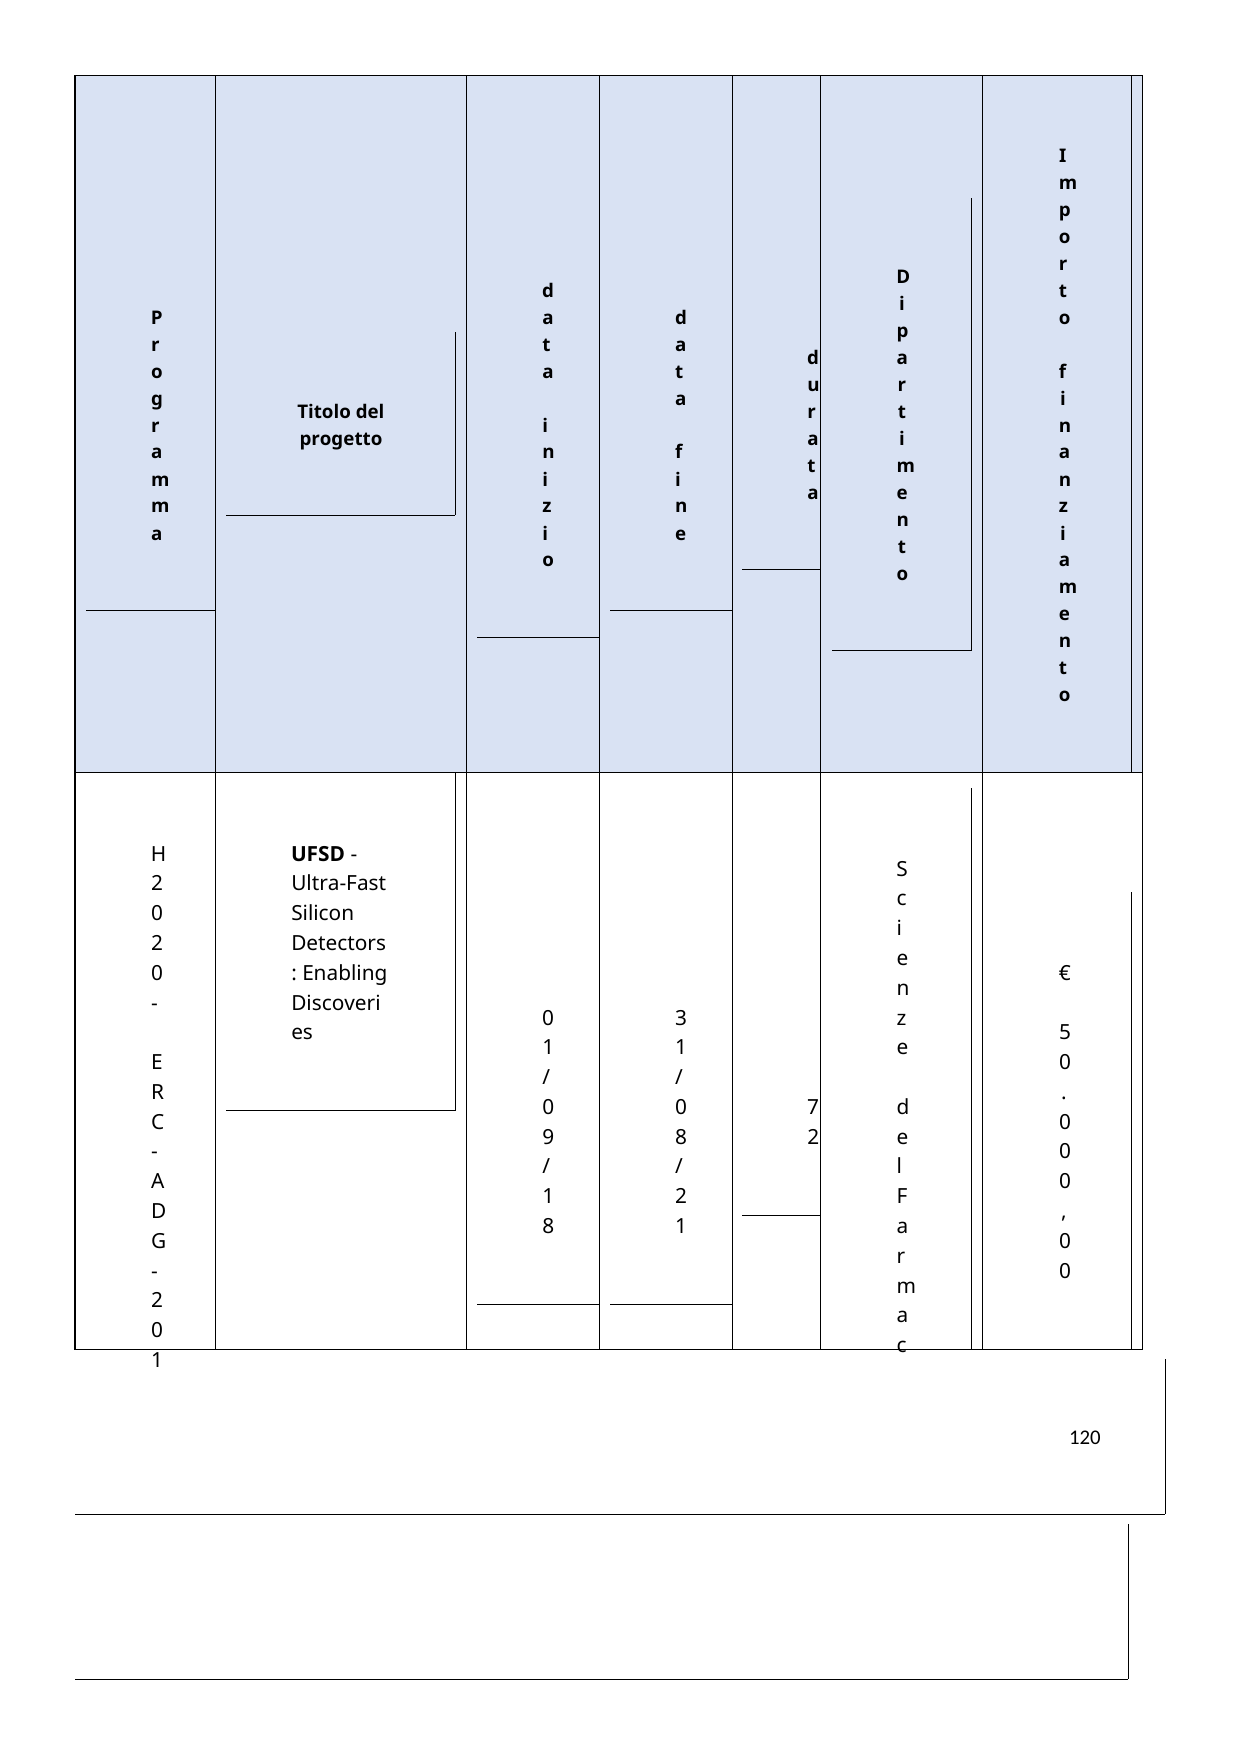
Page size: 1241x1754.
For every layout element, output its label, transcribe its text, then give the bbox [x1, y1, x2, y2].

table_cell UFSD - Ultra-Fast Silicon Detectors: Enabling Discoveries [216, 773, 466, 1349]
table_header Dipartimento [821, 76, 982, 772]
table_cell 31/08/21 [600, 773, 732, 1349]
table_cell € 50.000,00 [983, 773, 1142, 1349]
table_header [1132, 76, 1142, 772]
table_header data fine [600, 76, 732, 772]
table_header Titolo del progetto [216, 76, 466, 772]
table_header durata [733, 76, 820, 772]
table_header Programma [76, 76, 215, 772]
table_cell Scienze del Farmaco [821, 773, 982, 1349]
table_header data inizio [467, 76, 599, 772]
table_cell H2020- ERC-ADG-2014 [76, 773, 215, 1349]
table_header Importo finanziamento [983, 76, 1131, 772]
table_cell 72 [733, 773, 820, 1349]
table_cell 01/09/18 [467, 773, 599, 1349]
